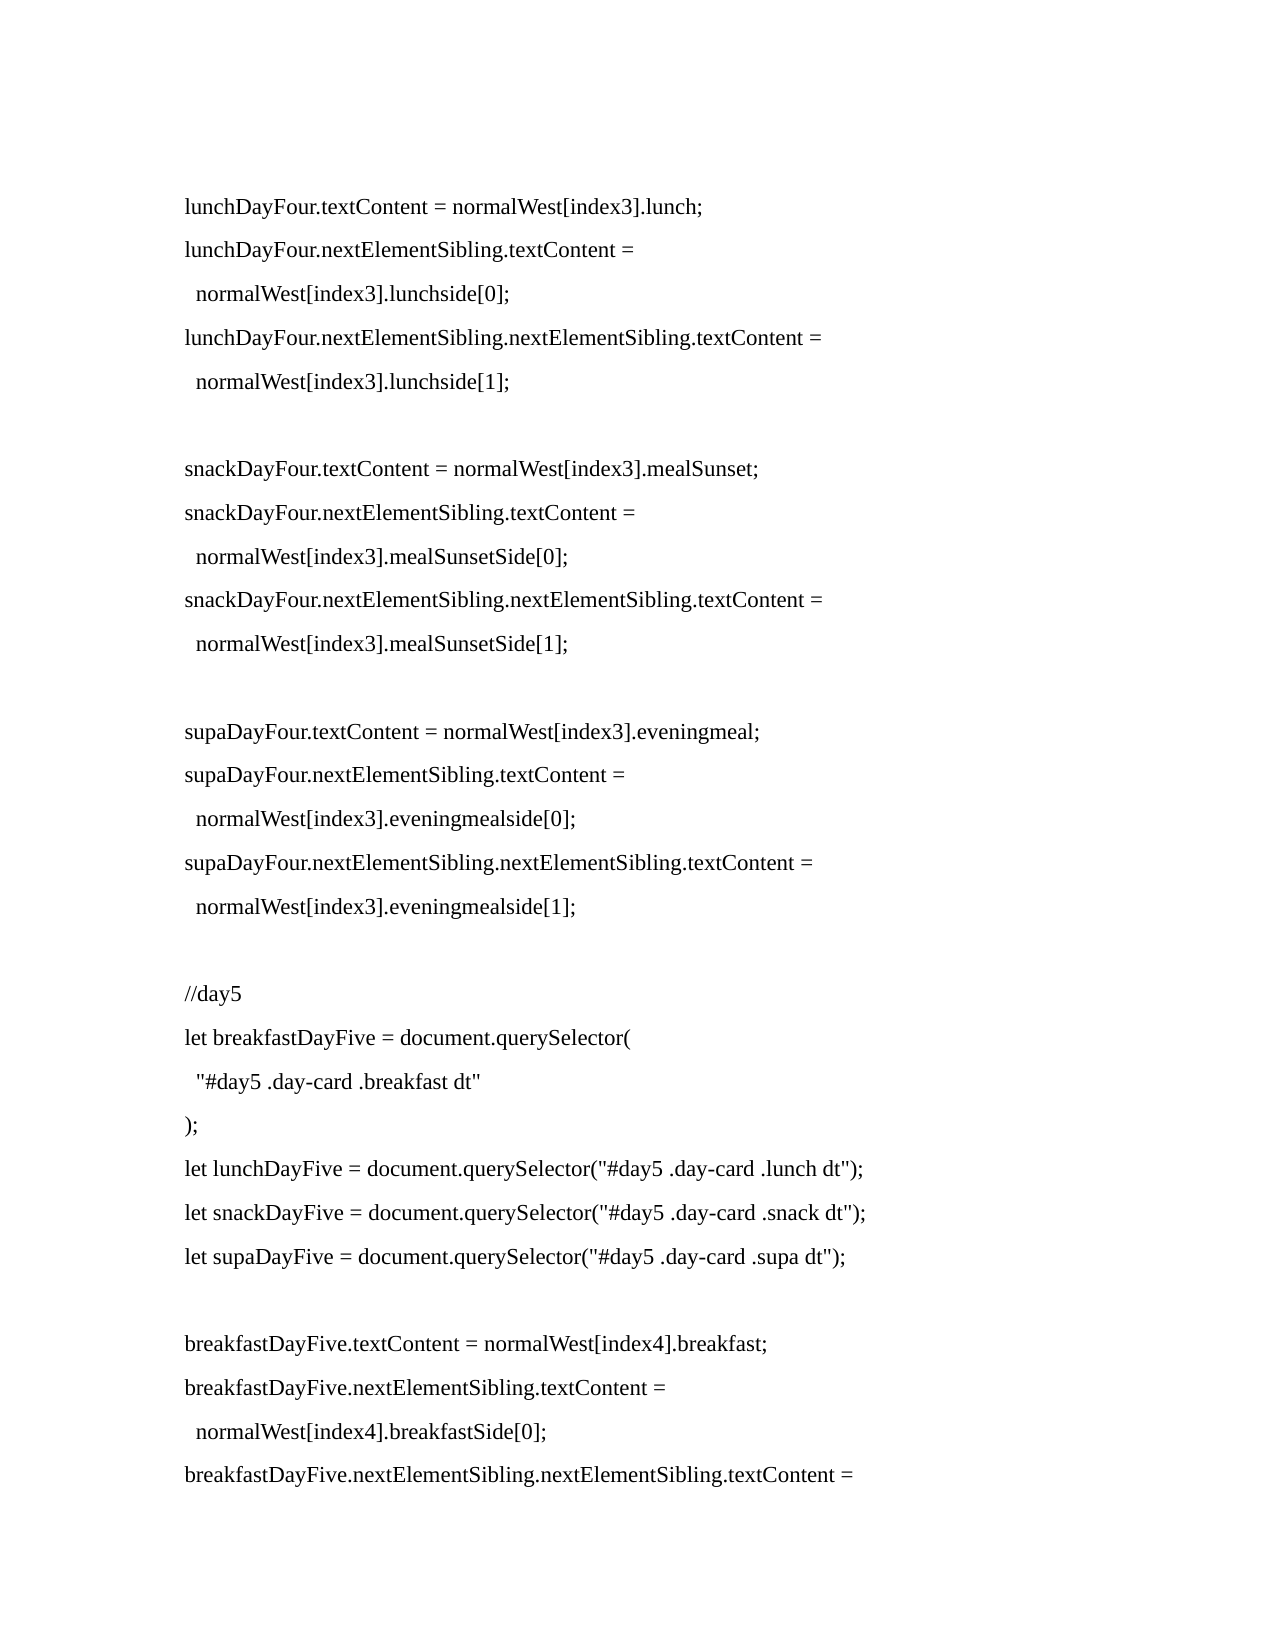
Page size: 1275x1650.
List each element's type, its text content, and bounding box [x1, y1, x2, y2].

text normalWest[index3].lunchside[1]; [150, 369, 1125, 394]
text snackDayFour.nextElementSibling.nextElementSibling.textContent = [150, 587, 1125, 613]
text normalWest[index3].mealSunsetSide[1]; [150, 631, 1125, 657]
text supaDayFour.textContent = normalWest[index3].eveningmeal; [150, 719, 1125, 744]
text lunchDayFour.textContent = normalWest[index3].lunch; [150, 194, 1125, 219]
text snackDayFour.textContent = normalWest[index3].mealSunset; [150, 456, 1125, 482]
text supaDayFour.nextElementSibling.textContent = [150, 762, 1125, 788]
text normalWest[index3].eveningmealside[1]; [150, 894, 1125, 919]
text normalWest[index3].lunchside[0]; [150, 281, 1125, 307]
text lunchDayFour.nextElementSibling.textContent = [150, 237, 1125, 263]
text ); [150, 1112, 1125, 1138]
text let supaDayFive = document.querySelector("#day5 .day-card .supa dt"); [150, 1244, 1125, 1269]
text breakfastDayFive.nextElementSibling.nextElementSibling.textContent = [150, 1462, 1125, 1488]
text breakfastDayFive.nextElementSibling.textContent = [150, 1375, 1125, 1400]
text snackDayFour.nextElementSibling.textContent = [150, 500, 1125, 525]
text breakfastDayFive.textContent = normalWest[index4].breakfast; [150, 1331, 1125, 1357]
text let lunchDayFive = document.querySelector("#day5 .day-card .lunch dt"); [150, 1156, 1125, 1182]
text //day5 [150, 981, 1125, 1007]
text let snackDayFive = document.querySelector("#day5 .day-card .snack dt"); [150, 1200, 1125, 1225]
text let breakfastDayFive = document.querySelector( [150, 1025, 1125, 1050]
text normalWest[index3].mealSunsetSide[0]; [150, 544, 1125, 569]
text supaDayFour.nextElementSibling.nextElementSibling.textContent = [150, 850, 1125, 875]
text lunchDayFour.nextElementSibling.nextElementSibling.textContent = [150, 325, 1125, 350]
text normalWest[index4].breakfastSide[0]; [150, 1419, 1125, 1444]
text "#day5 .day-card .breakfast dt" [150, 1069, 1125, 1094]
text normalWest[index3].eveningmealside[0]; [150, 806, 1125, 832]
